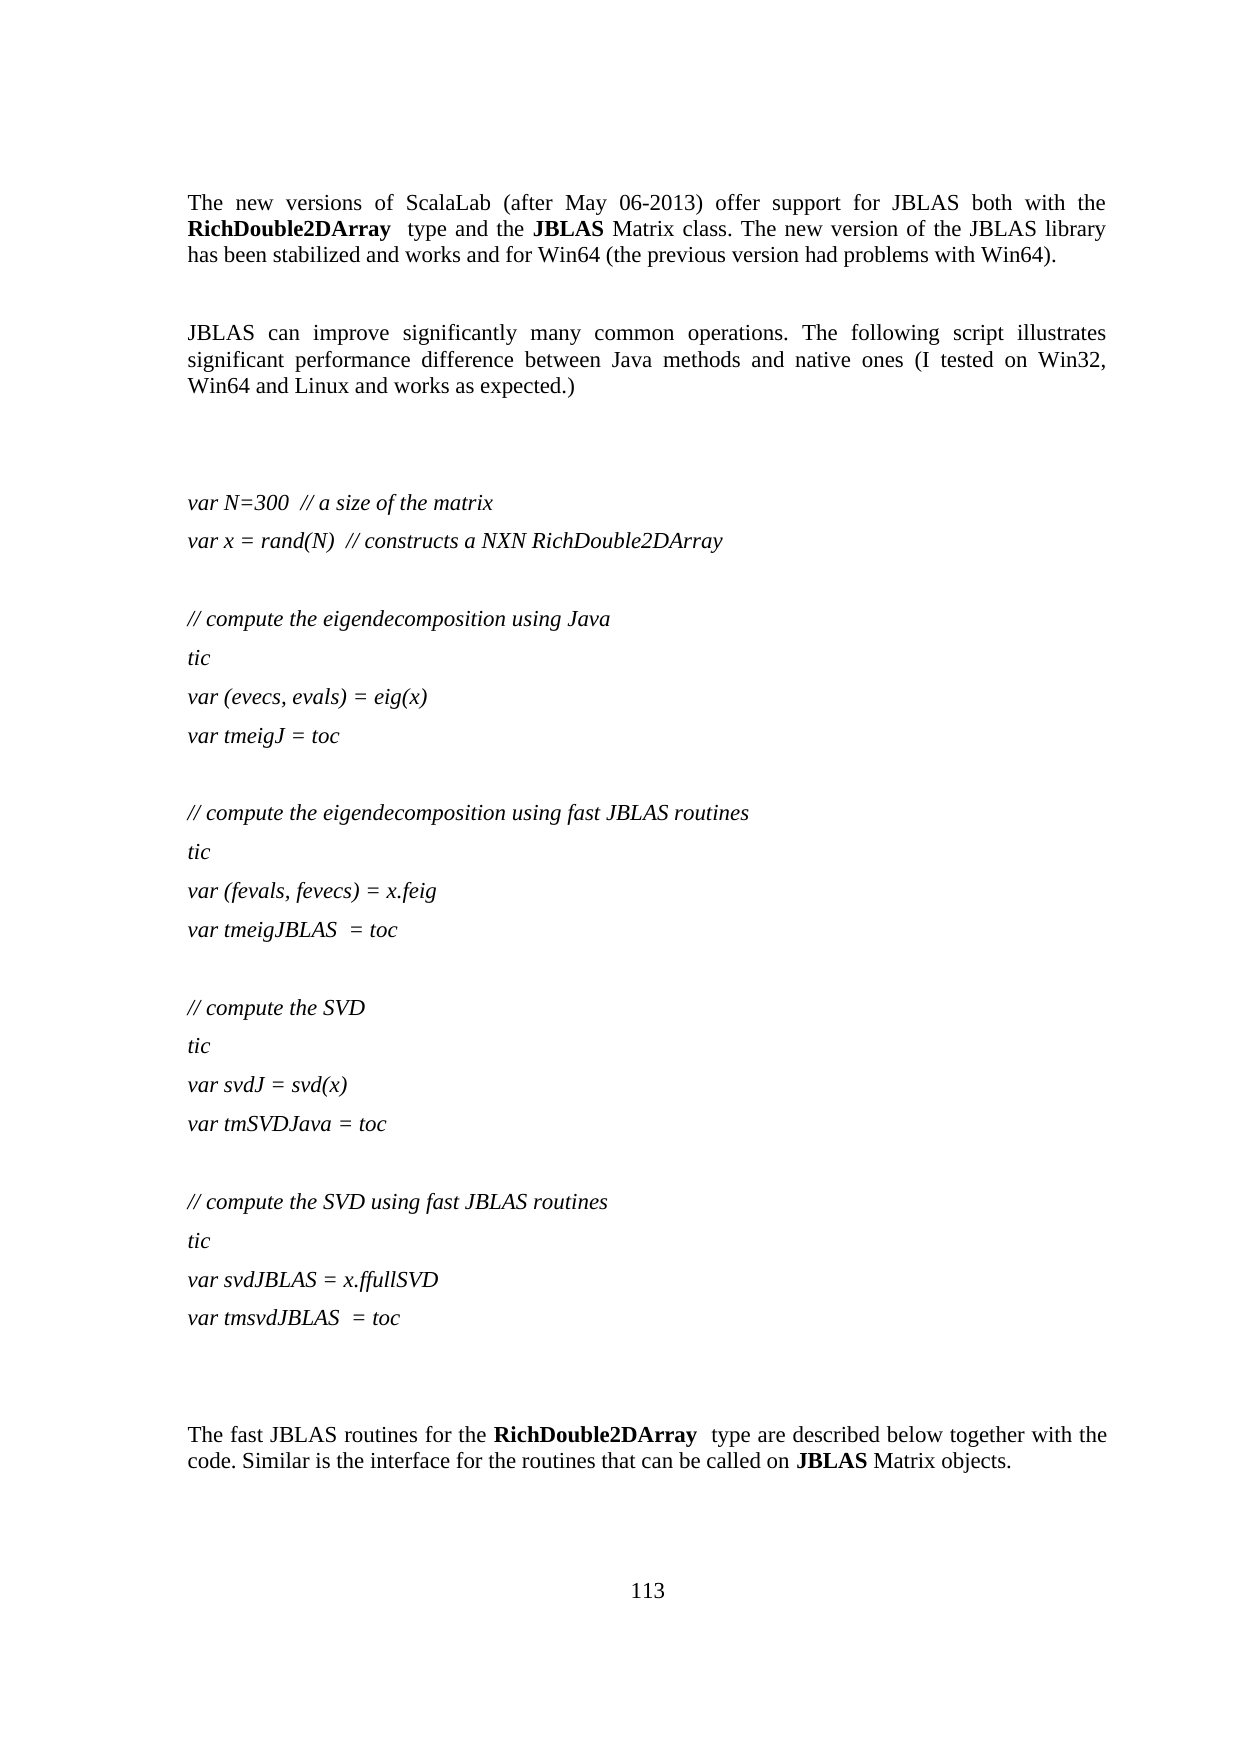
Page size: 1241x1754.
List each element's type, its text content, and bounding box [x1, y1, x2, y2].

text JBLAS can improve significantly many common operations. The following script illustrates significant performance difference between Java methods and native ones (I tested on Win32, Win64 and Linux and works as expected.) [187, 319, 1108, 398]
text var svdJBLAS = x.ffullSVD [187, 1266, 1108, 1292]
text // compute the eigendecomposition using fast JBLAS routines [187, 799, 1108, 826]
text var tmsvdJBLAS = toc [187, 1304, 1108, 1331]
text tic [187, 1032, 1108, 1059]
text var svdJ = svd(x) [187, 1071, 1108, 1098]
text // compute the SVD using fast JBLAS routines [187, 1188, 1108, 1214]
text var (evecs, evals) = eig(x) [187, 683, 1108, 709]
text var tmeigJ = toc [187, 722, 1108, 748]
text var N=300 // a size of the matrix [187, 488, 1108, 515]
text var tmSVDJava = toc [187, 1110, 1108, 1137]
text The new versions of ScalaLab (after May 06-2013) offer support for JBLAS both with the RichDouble2DArray type and the JBLAS Matrix class. The new version of the JBLAS library has been stabilized and works and for Win64 (the previous version had problems with Win64). [187, 189, 1108, 268]
text tic [187, 1227, 1108, 1253]
text var (fevals, fevecs) = x.feig [187, 877, 1108, 903]
text The fast JBLAS routines for the RichDouble2DArray type are described below together with the code. Similar is the interface for the routines that can be called on JBLAS Matrix objects. [187, 1421, 1108, 1474]
text tic [187, 838, 1108, 864]
text var x = rand(N) // constructs a NXN RichDouble2DArray [187, 527, 1108, 554]
text // compute the eigendecomposition using Java [187, 605, 1108, 631]
text tic [187, 644, 1108, 670]
text var tmeigJBLAS = toc [187, 916, 1108, 942]
text // compute the SVD [187, 994, 1108, 1020]
